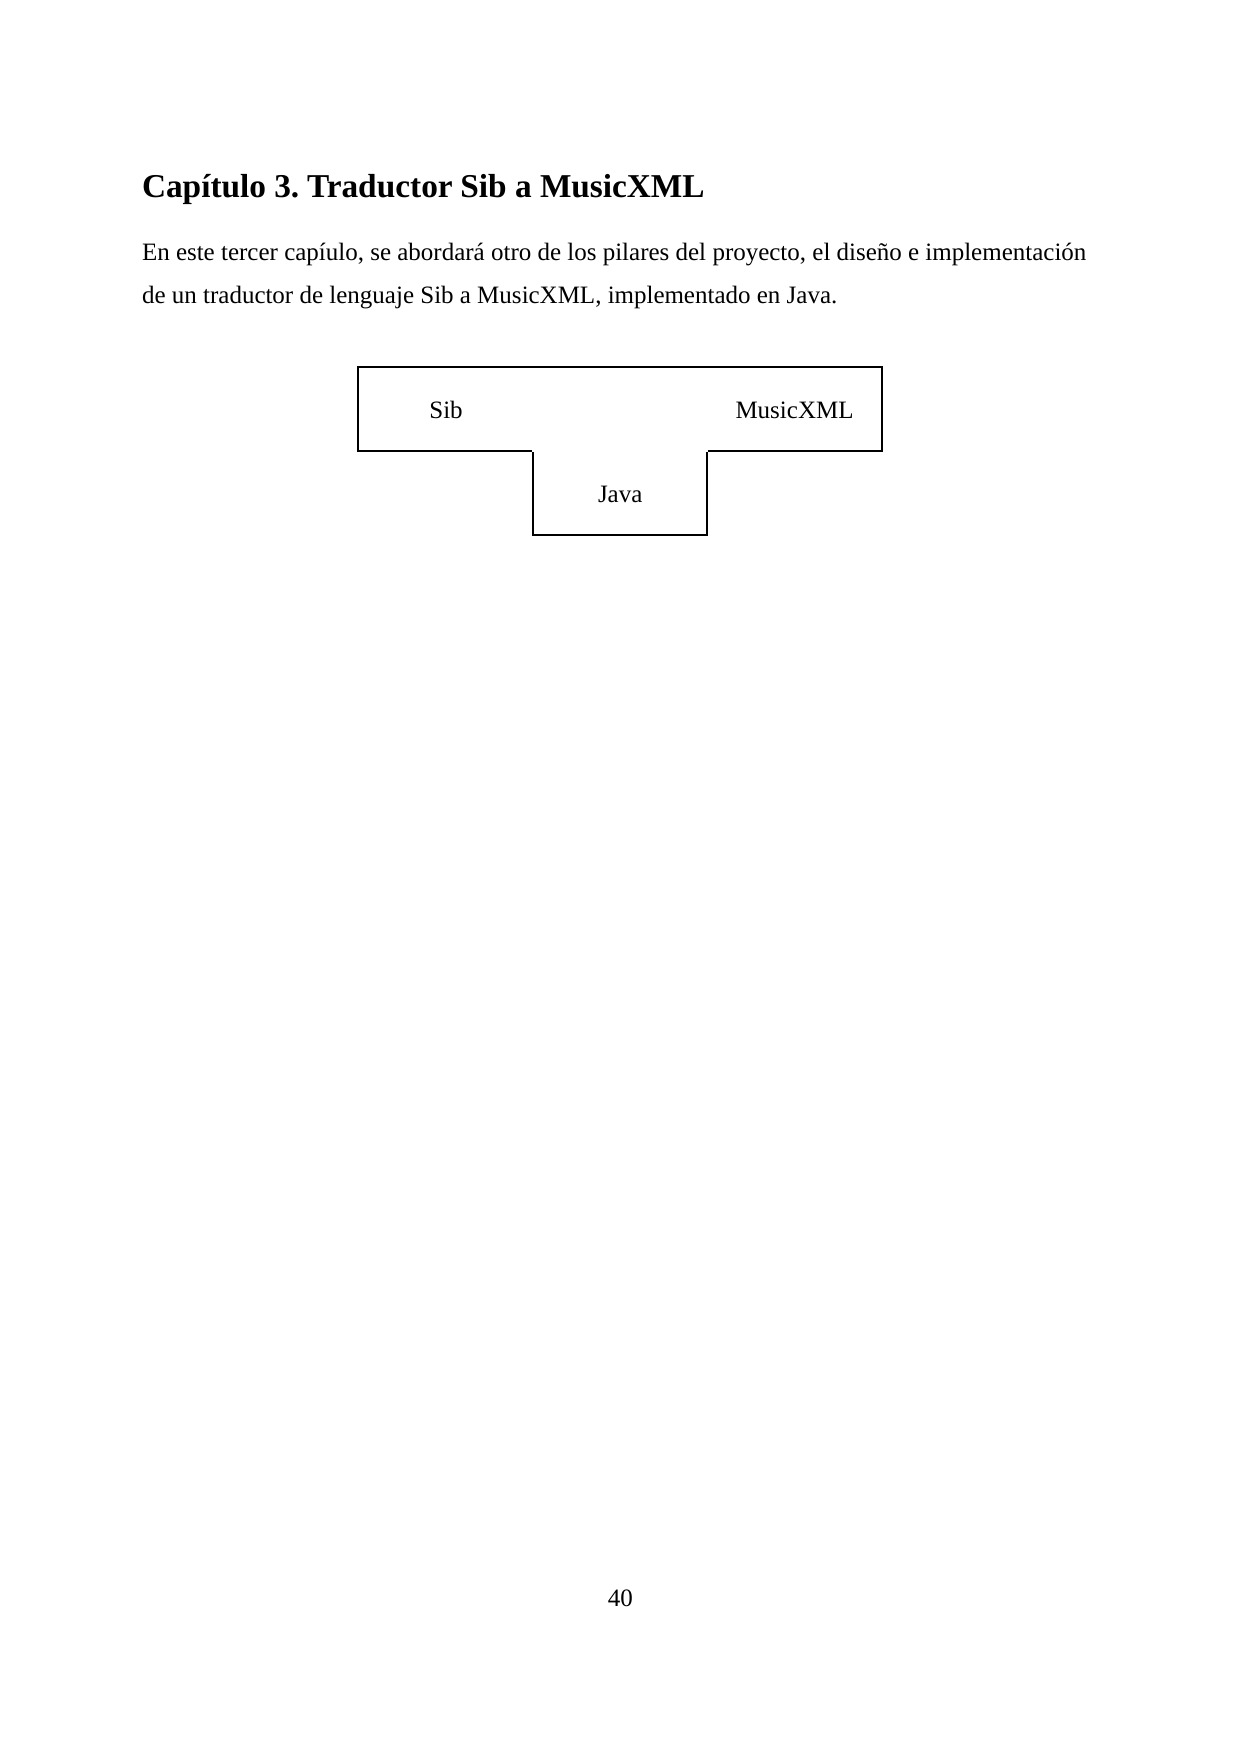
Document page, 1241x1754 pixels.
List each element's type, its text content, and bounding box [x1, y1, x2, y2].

table_cell [708, 452, 883, 536]
table_header [532, 368, 708, 452]
table_cell Java [534, 452, 706, 534]
table_header MusicXML [708, 368, 881, 450]
text En este tercer capíulo, se abordará otro de los pilares del proyecto, el diseño e implementación de un traductor de lenguaje Sib a MusicXML, implementado en Java. [142, 237, 1098, 309]
table_header Sib [359, 368, 532, 450]
table_cell [357, 452, 532, 536]
subtitle Capítulo 3. Traductor Sib a MusicXML [142, 167, 1098, 205]
